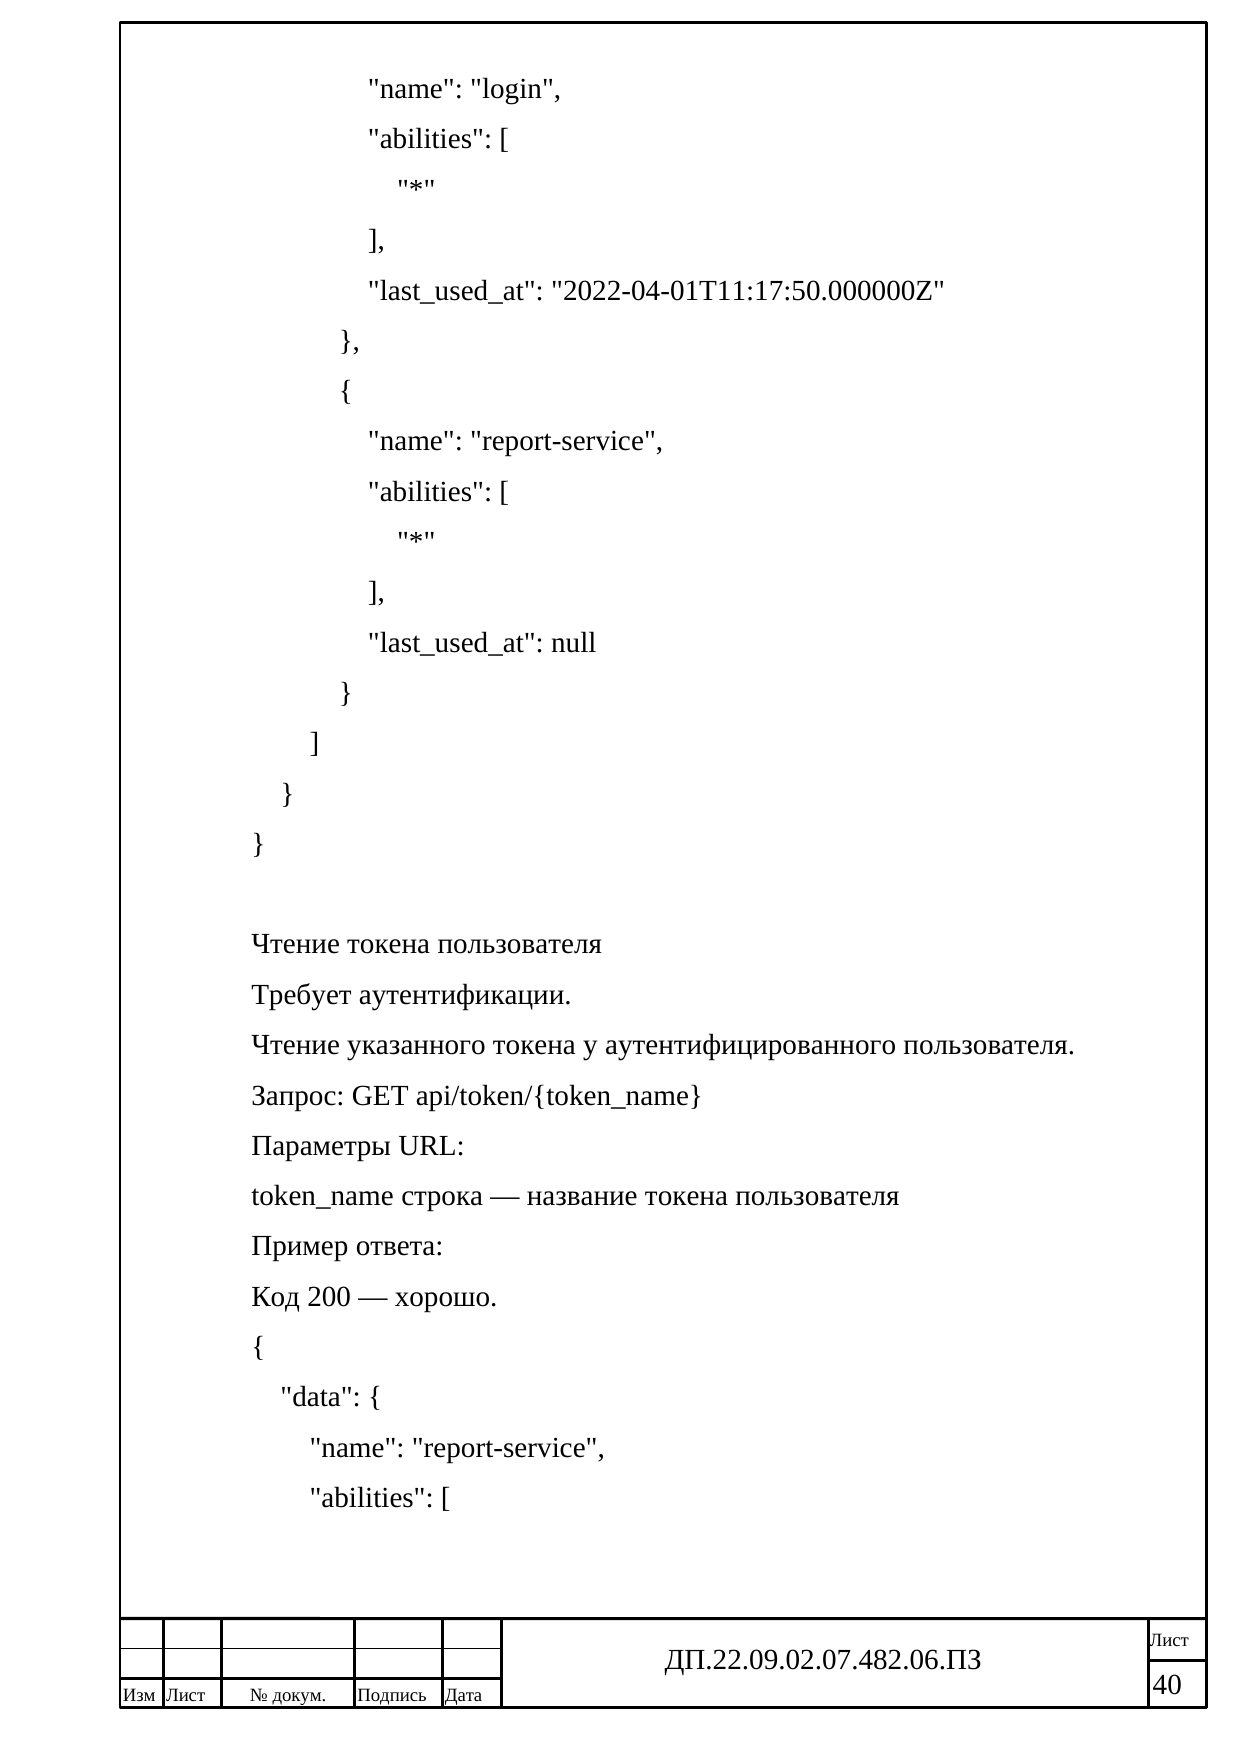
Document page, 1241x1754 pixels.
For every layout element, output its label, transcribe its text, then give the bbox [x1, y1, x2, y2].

text "last_used_at": null [177, 625, 1152, 658]
text "name": "login", [177, 71, 1152, 105]
text "name": "report-service", [177, 423, 1152, 457]
text }, [177, 323, 1152, 356]
text } [177, 776, 1152, 809]
text } [177, 826, 1152, 859]
text "abilities": [ [177, 1480, 1152, 1514]
text { [177, 1329, 1152, 1363]
text token_name строка — название токена пользователя [177, 1178, 1152, 1212]
text ], [177, 574, 1152, 608]
text { [177, 373, 1152, 407]
text "*" [177, 172, 1152, 206]
text Пример ответа: [177, 1228, 1152, 1262]
text "last_used_at": "2022-04-01T11:17:50.000000Z" [177, 273, 1152, 306]
text "abilities": [ [177, 122, 1152, 155]
text Требует аутентификации. [177, 977, 1152, 1011]
text "data": { [177, 1379, 1152, 1413]
text ] [177, 725, 1152, 759]
text ], [177, 222, 1152, 256]
text "abilities": [ [177, 474, 1152, 507]
text } [177, 675, 1152, 709]
text Чтение указанного токена у аутентифицированного пользователя. [177, 1027, 1152, 1061]
subtitle Чтение токена пользователя [251, 927, 1152, 960]
text "*" [177, 524, 1152, 558]
text "name": "report-service", [177, 1430, 1152, 1463]
text Параметры URL: [177, 1128, 1152, 1161]
text Запрос: GET api/token/{token_name} [177, 1078, 1152, 1111]
text Код 200 — хорошо. [177, 1279, 1152, 1312]
